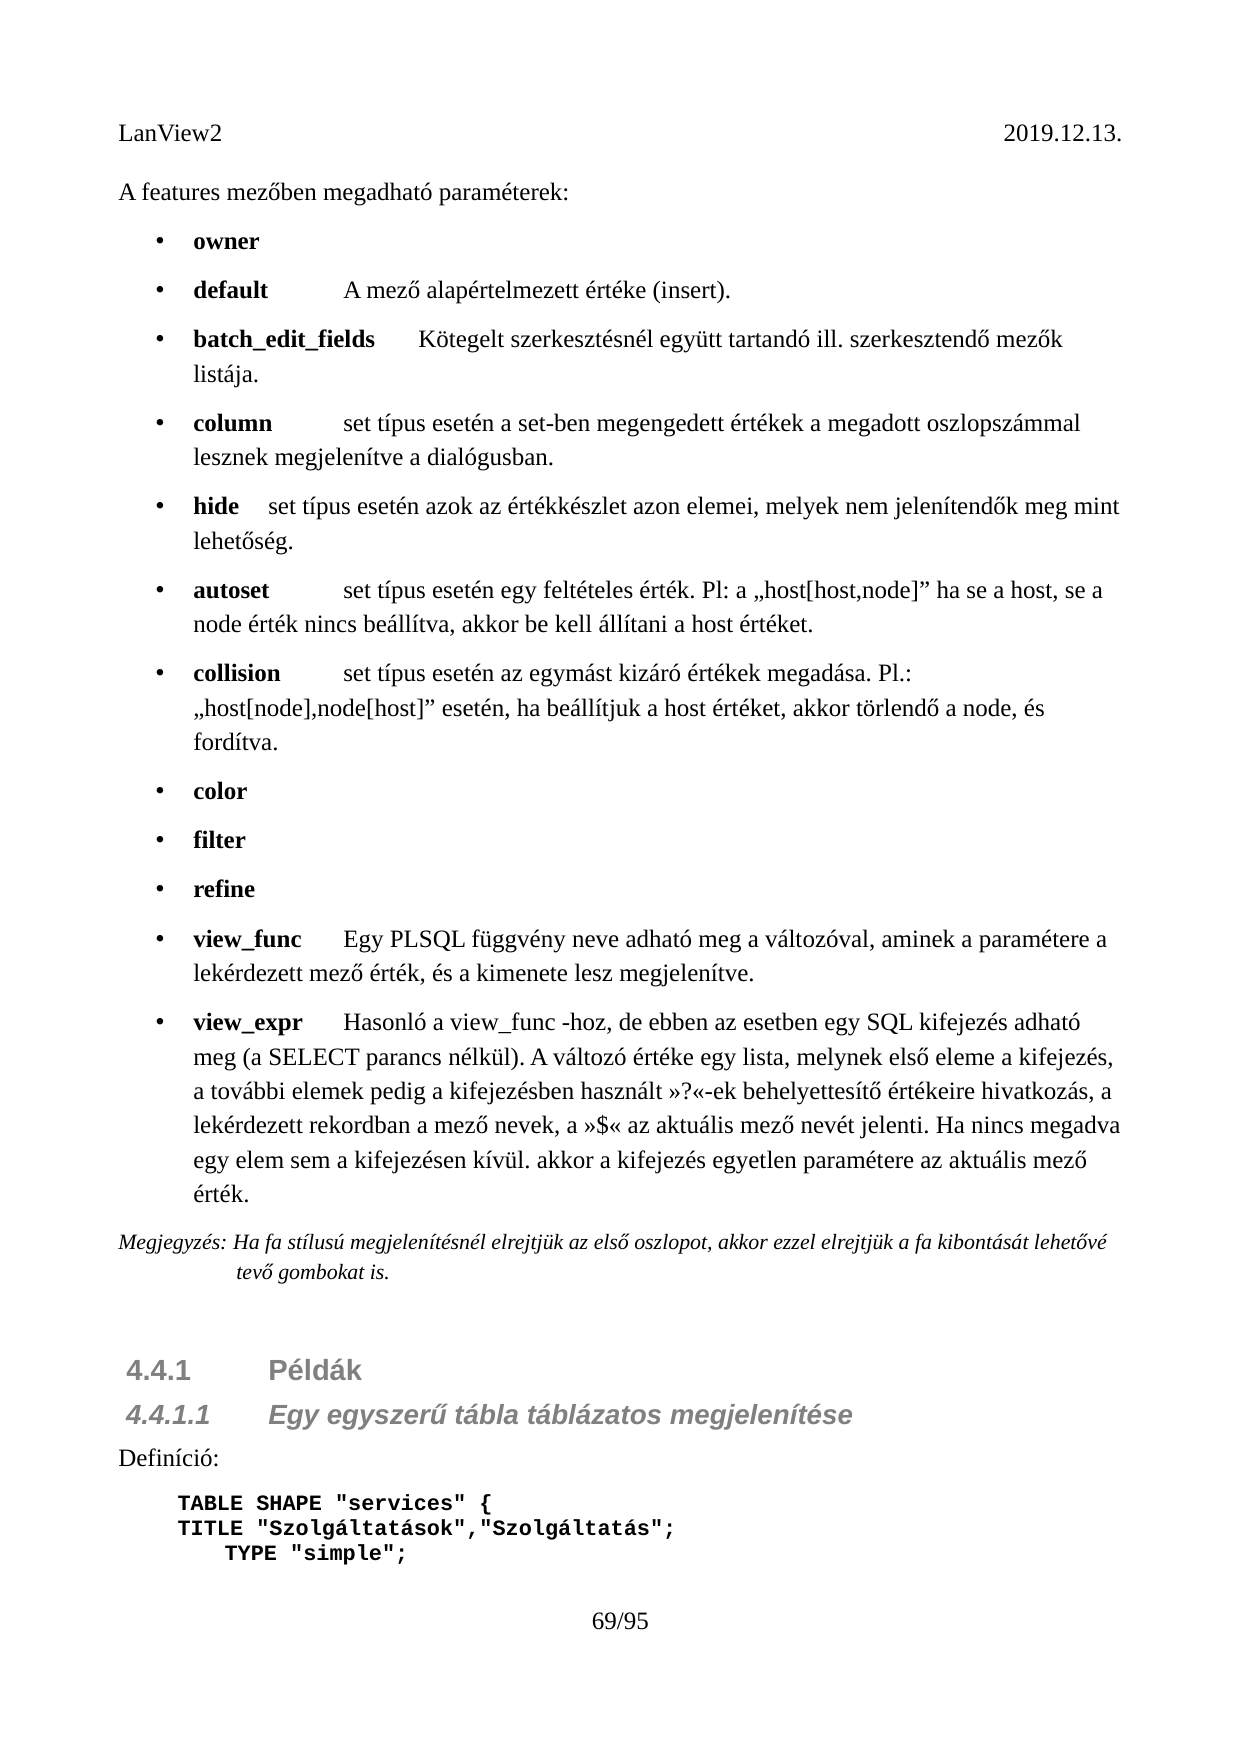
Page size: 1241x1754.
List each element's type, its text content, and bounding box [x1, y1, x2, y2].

list hide set típus esetén azok az értékkészlet azon elemei, melyek nem jelenítendők meg mint lehetőség. [156, 491, 1122, 554]
text TABLE SHAPE "services" { TITLE "Szolgáltatások","Szolgáltatás"; TYPE "simple"; [177, 1492, 1122, 1567]
list autoset set típus esetén egy feltételes érték. Pl: a „host[host,node]” ha se a host, se a node érték nincs beállítva, akkor be kell állítani a host értéket. [156, 575, 1122, 638]
subtitle Egy egyszerű tábla táblázatos megjelenítése [118, 1399, 1122, 1431]
list view_expr Hasonló a view_func -hoz, de ebben az esetben egy SQL kifejezés adható meg (a SELECT parancs nélkül). A változó értéke egy lista, melynek első eleme a kifejezés, a további elemek pedig a kifejezésben használt »?«-ek behelyettesítő értékeire hivatkozás, a lekérdezett rekordban a mező nevek, a »$« az aktuális mező nevét jelenti. Ha nincs megadva egy elem sem a kifejezésen kívül. akkor a kifejezés egyetlen paramétere az aktuális mező érték. [156, 1007, 1122, 1208]
list column set típus esetén a set-ben megengedett értékek a megadott oszlopszámmal lesznek megjelenítve a dialógusban. [156, 408, 1122, 471]
list view_func Egy PLSQL függvény neve adható meg a változóval, aminek a paramétere a lekérdezett mező érték, és a kimenete lesz megjelenítve. [156, 924, 1122, 987]
subtitle Példák [118, 1353, 1122, 1386]
list collision set típus esetén az egymást kizáró értékek megadása. Pl.: „host[node],node[host]” esetén, ha beállítjuk a host értéket, akkor törlendő a node, és fordítva. [156, 658, 1122, 756]
list default A mező alapértelmezett értéke (insert). [156, 275, 1122, 304]
text Megjegyzés: Ha fa stílusú megjelenítésnél elrejtjük az első oszlopot, akkor ezzel elrejtjük a fa kibontását lehetővé tevő gombokat is. [118, 1229, 1122, 1284]
text A features mezőben megadható paraméterek: [118, 177, 1122, 206]
list owner [156, 226, 1122, 255]
text Definíció: [118, 1443, 1122, 1472]
list color [156, 776, 1122, 805]
list batch_edit_fields Kötegelt szerkesztésnél együtt tartandó ill. szerkesztendő mezők listája. [156, 324, 1122, 387]
list refine [156, 874, 1122, 903]
list filter [156, 826, 1122, 854]
